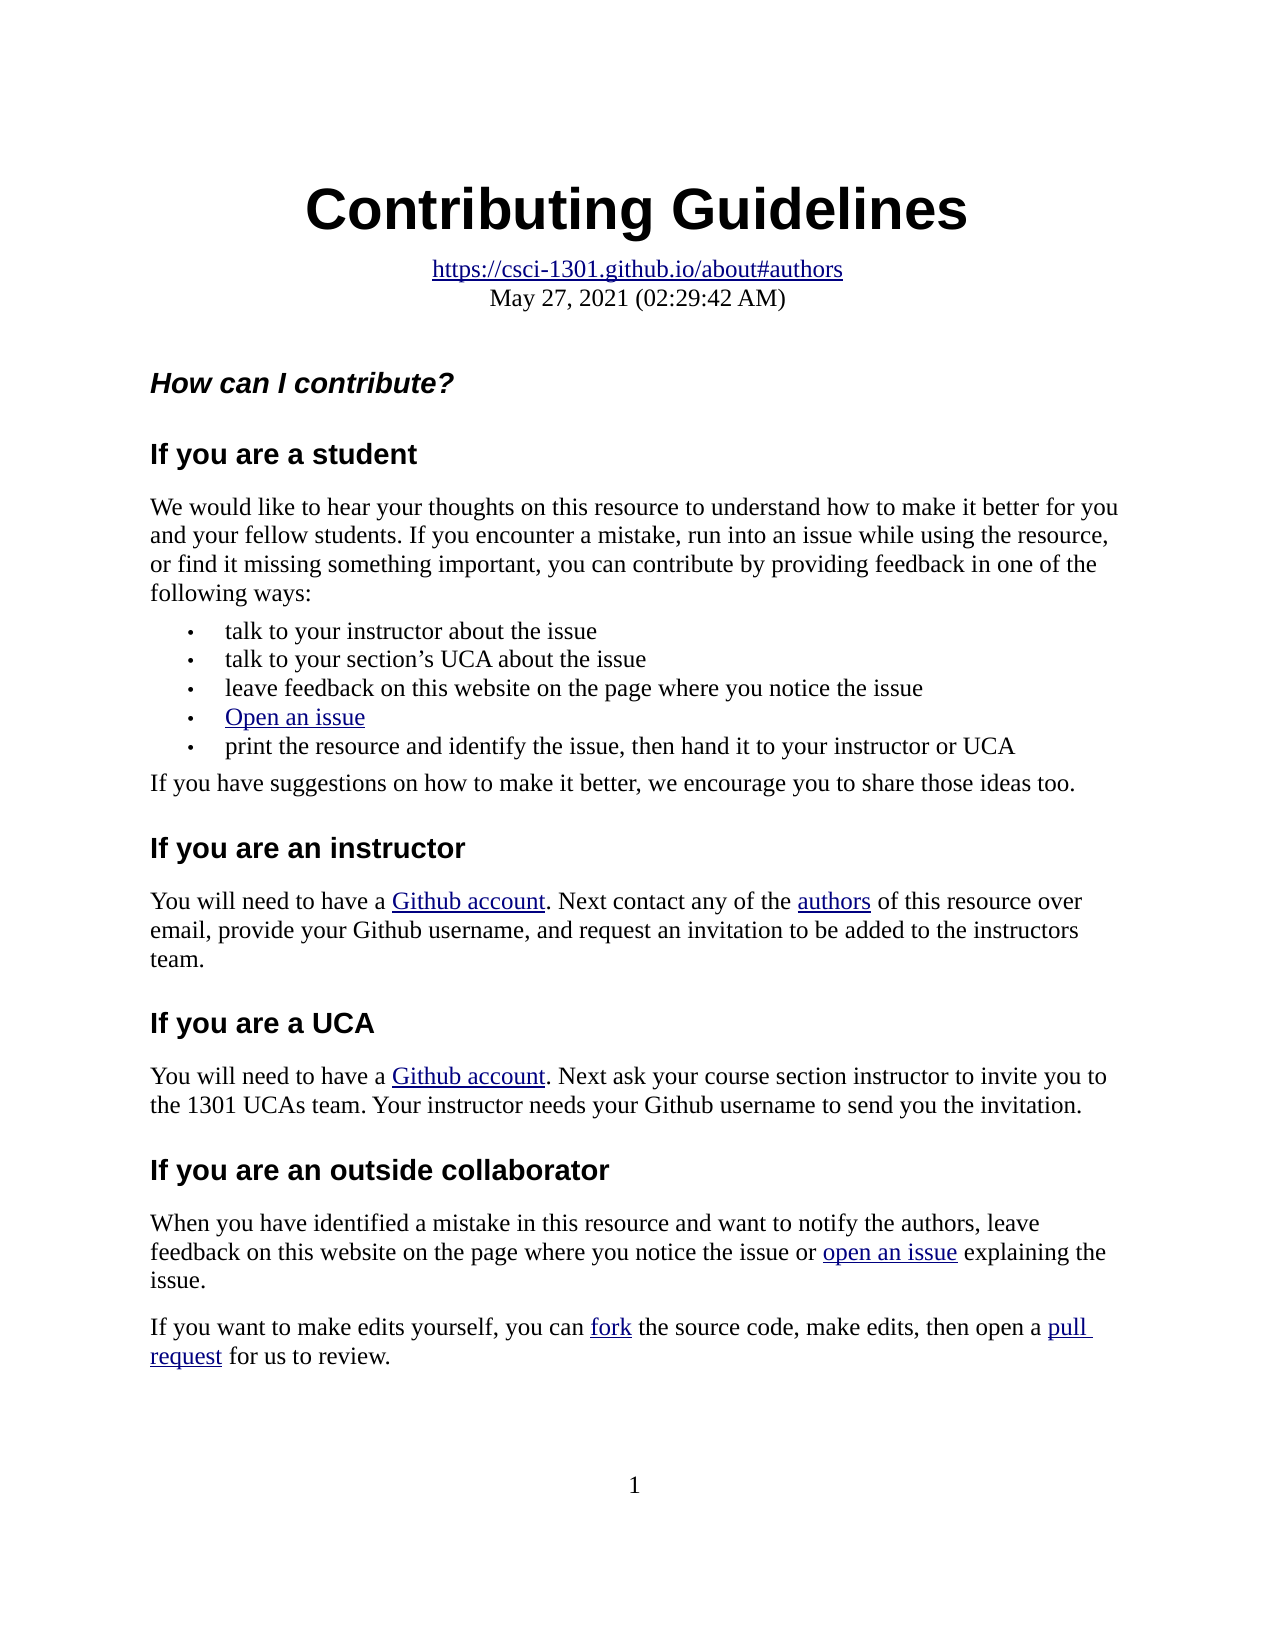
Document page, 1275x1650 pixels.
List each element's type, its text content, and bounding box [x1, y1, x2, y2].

list leave feedback on this website on the page where you notice the issue [187, 673, 1125, 702]
list Open an issue [187, 702, 1125, 731]
text If you want to make edits yourself, you can fork the source code, make edits, then open a pull request for us to review. [150, 1312, 1125, 1369]
text https://csci-1301.github.io/about#authors [150, 254, 1125, 283]
subtitle If you are a UCA [150, 1006, 1125, 1040]
list talk to your section’s UCA about the issue [187, 644, 1125, 673]
title Contributing Guidelines [150, 175, 1125, 242]
subtitle If you are an outside collaborator [150, 1153, 1125, 1186]
text You will need to have a Github account. Next ask your course section instructor to invite you to the 1301 UCAs team. Your instructor needs your Github username to send you the invitation. [150, 1061, 1125, 1119]
text You will need to have a Github account. Next contact any of the authors of this resource over email, provide your Github username, and request an invitation to be added to the instructors team. [150, 886, 1125, 972]
subtitle If you are an instructor [150, 831, 1125, 865]
text We would like to hear your thoughts on this resource to understand how to make it better for you and your fellow students. If you encounter a mistake, run into an issue while using the resource, or find it missing something important, you can contribute by providing feedback in one of the following ways: [150, 492, 1125, 607]
subtitle If you are a student [150, 437, 1125, 470]
list talk to your instructor about the issue [187, 616, 1125, 644]
subtitle How can I contribute? [150, 366, 1125, 399]
text When you have identified a mistake in this resource and want to notify the authors, leave feedback on this website on the page where you notice the issue or open an issue explaining the issue. [150, 1208, 1125, 1294]
text If you have suggestions on how to make it better, we encourage you to share those ideas too. [150, 768, 1125, 797]
list print the resource and identify the issue, then hand it to your instructor or UCA [187, 731, 1125, 759]
text May 27, 2021 (02:29:42 AM) [150, 283, 1125, 312]
